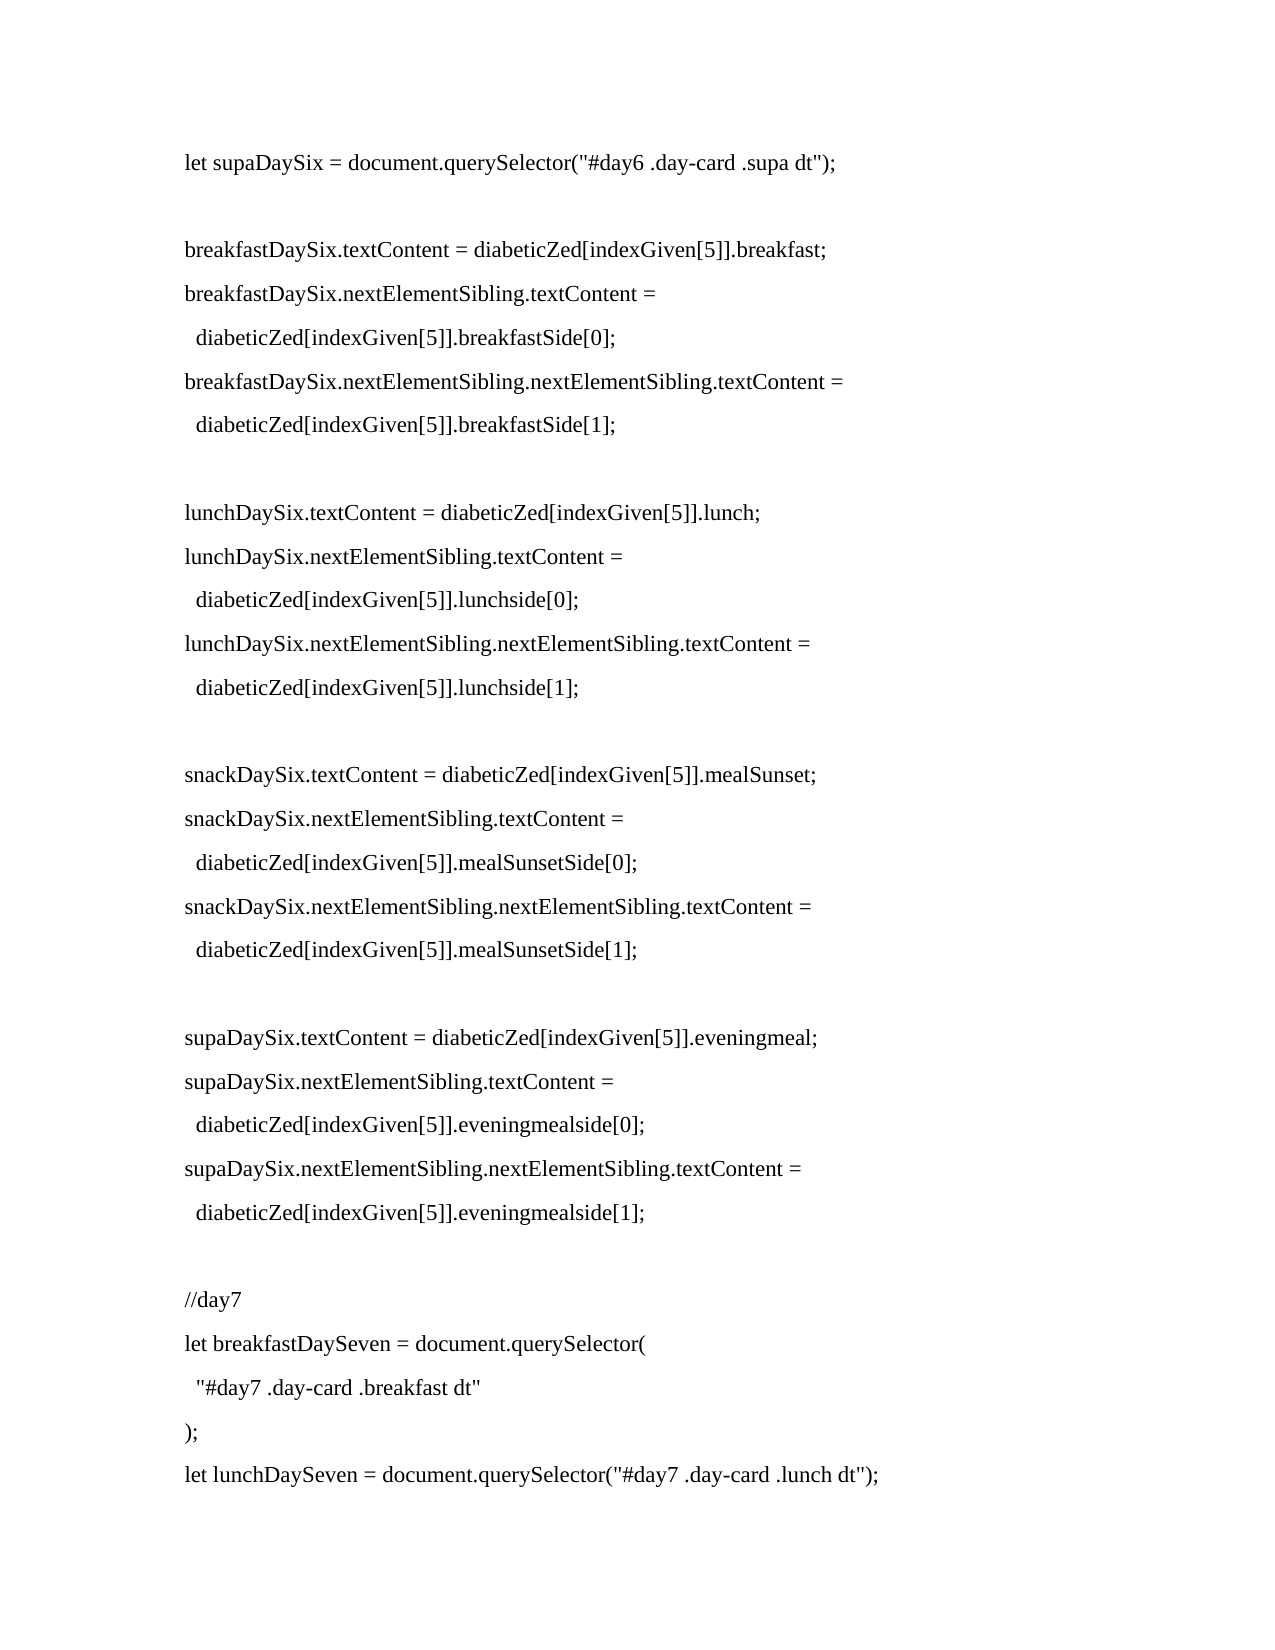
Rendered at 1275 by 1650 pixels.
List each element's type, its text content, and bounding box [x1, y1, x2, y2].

text "#day7 .day-card .breakfast dt" [150, 1375, 1125, 1400]
text ); [150, 1419, 1125, 1444]
text diabeticZed[indexGiven[5]].mealSunsetSide[0]; [150, 850, 1125, 875]
text diabeticZed[indexGiven[5]].lunchside[0]; [150, 587, 1125, 613]
text supaDaySix.nextElementSibling.textContent = [150, 1069, 1125, 1094]
text breakfastDaySix.nextElementSibling.nextElementSibling.textContent = [150, 369, 1125, 394]
text breakfastDaySix.nextElementSibling.textContent = [150, 281, 1125, 307]
text supaDaySix.textContent = diabeticZed[indexGiven[5]].eveningmeal; [150, 1025, 1125, 1050]
text lunchDaySix.nextElementSibling.nextElementSibling.textContent = [150, 631, 1125, 657]
text let breakfastDaySeven = document.querySelector( [150, 1331, 1125, 1357]
text snackDaySix.textContent = diabeticZed[indexGiven[5]].mealSunset; [150, 762, 1125, 788]
text diabeticZed[indexGiven[5]].breakfastSide[0]; [150, 325, 1125, 350]
text //day7 [150, 1287, 1125, 1313]
text breakfastDaySix.textContent = diabeticZed[indexGiven[5]].breakfast; [150, 237, 1125, 263]
text supaDaySix.nextElementSibling.nextElementSibling.textContent = [150, 1156, 1125, 1182]
text diabeticZed[indexGiven[5]].eveningmealside[0]; [150, 1112, 1125, 1138]
text let supaDaySix = document.querySelector("#day6 .day-card .supa dt"); [150, 150, 1125, 175]
text let lunchDaySeven = document.querySelector("#day7 .day-card .lunch dt"); [150, 1462, 1125, 1488]
text diabeticZed[indexGiven[5]].lunchside[1]; [150, 675, 1125, 700]
text lunchDaySix.nextElementSibling.textContent = [150, 544, 1125, 569]
text diabeticZed[indexGiven[5]].mealSunsetSide[1]; [150, 937, 1125, 963]
text diabeticZed[indexGiven[5]].eveningmealside[1]; [150, 1200, 1125, 1225]
text snackDaySix.nextElementSibling.textContent = [150, 806, 1125, 832]
text diabeticZed[indexGiven[5]].breakfastSide[1]; [150, 412, 1125, 438]
text snackDaySix.nextElementSibling.nextElementSibling.textContent = [150, 894, 1125, 919]
text lunchDaySix.textContent = diabeticZed[indexGiven[5]].lunch; [150, 500, 1125, 525]
